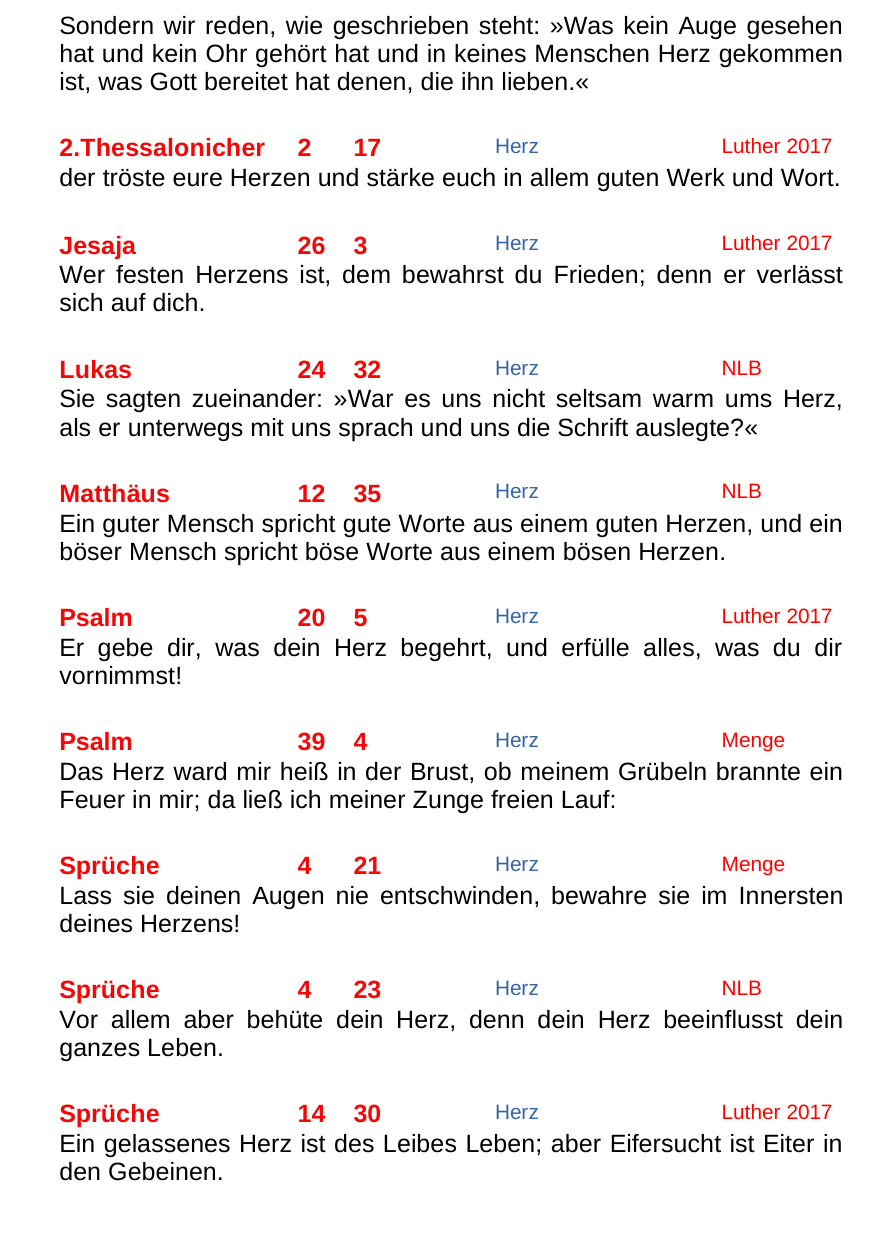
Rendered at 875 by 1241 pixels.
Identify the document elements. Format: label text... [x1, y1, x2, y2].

table_cell [427, 852, 495, 882]
table_cell Er gebe dir, was dein Herz begehrt, und erfülle alles, was du dir vornimmst! [59, 634, 844, 689]
table_cell [677, 728, 721, 758]
table_cell 21 [353, 852, 427, 882]
table_cell [677, 480, 721, 509]
table_cell Menge [721, 852, 842, 882]
table_cell 26 [298, 232, 342, 261]
table_cell [59, 1062, 844, 1100]
table_cell [342, 232, 353, 261]
table_cell [342, 356, 353, 385]
table_cell Herz [495, 232, 677, 261]
table_cell 30 [353, 1100, 427, 1130]
table_cell Lukas [59, 356, 297, 385]
table_cell Jesaja [59, 232, 297, 261]
table_cell [427, 728, 495, 758]
table_cell Herz [495, 604, 677, 633]
table_cell NLB [721, 356, 842, 385]
table_cell [427, 356, 495, 385]
table_cell der tröste eure Herzen und stärke euch in allem guten Werk und Wort. [59, 164, 844, 193]
table_cell Herz [495, 356, 677, 385]
table_cell Matthäus [59, 480, 297, 509]
table_cell [59, 318, 844, 356]
table_cell Sprüche [59, 1100, 297, 1130]
table_cell Ein guter Mensch spricht gute Worte aus einem guten Herzen, und ein böser Mensch spricht böse Worte aus einem bösen Herzen. [59, 510, 844, 566]
table_cell [342, 604, 353, 633]
table_cell 5 [353, 604, 427, 633]
table_cell NLB [721, 480, 842, 509]
table_cell Herz [495, 480, 677, 509]
table_cell [59, 566, 844, 604]
table_cell 2.Thessalonicher [59, 134, 297, 164]
table_cell [342, 852, 353, 882]
table_cell 39 [298, 728, 342, 758]
table_cell Psalm [59, 604, 297, 633]
table_cell [677, 356, 721, 385]
table_cell [427, 134, 495, 164]
table_cell Herz [495, 976, 677, 1006]
table_cell [59, 1186, 844, 1224]
table_cell [677, 852, 721, 882]
table_cell [427, 976, 495, 1006]
table_cell Das Herz ward mir heiß in der Brust, ob meinem Grübeln brannte ein Feuer in mir; da ließ ich meiner Zunge freien Lauf: [59, 758, 844, 814]
table_cell [427, 480, 495, 509]
table_cell [677, 1100, 721, 1130]
table_cell 32 [353, 356, 427, 385]
table_cell Herz [495, 728, 677, 758]
table_cell 4 [298, 976, 342, 1006]
table_cell [342, 1100, 353, 1130]
table_cell [59, 193, 844, 232]
table_cell 35 [353, 480, 427, 509]
table_cell 24 [298, 356, 342, 385]
table_cell 4 [353, 728, 427, 758]
table_cell Sprüche [59, 852, 297, 882]
table_cell Ein gelassenes Herz ist des Leibes Leben; aber Eifersucht ist Eiter in den Gebeinen. [59, 1130, 844, 1186]
table_cell Sprüche [59, 976, 297, 1006]
table_cell [342, 728, 353, 758]
table_cell [342, 134, 353, 164]
table_cell [427, 1100, 495, 1130]
table_cell 20 [298, 604, 342, 633]
table_cell [59, 690, 844, 728]
table_cell 4 [298, 852, 342, 882]
table_cell [342, 480, 353, 509]
table_cell Herz [495, 134, 677, 164]
table_cell 17 [353, 134, 427, 164]
table_cell [677, 604, 721, 633]
table_cell NLB [721, 976, 842, 1006]
table_cell Luther 2017 [721, 232, 842, 261]
table_cell 14 [298, 1100, 342, 1130]
table_cell Vor allem aber behüte dein Herz, denn dein Herz beeinflusst dein ganzes Leben. [59, 1006, 844, 1062]
table_cell 3 [353, 232, 427, 261]
table_cell Lass sie deinen Augen nie entschwinden, bewahre sie im Innersten deines Herzens! [59, 882, 844, 938]
table_cell [677, 976, 721, 1006]
table_cell [677, 134, 721, 164]
table_cell [59, 96, 844, 134]
table_cell [427, 604, 495, 633]
table_cell 12 [298, 480, 342, 509]
table_cell Menge [721, 728, 842, 758]
table_cell 2 [298, 134, 342, 164]
table_cell Luther 2017 [721, 134, 842, 164]
table_cell [59, 441, 844, 480]
table_cell Luther 2017 [721, 1100, 842, 1130]
table_cell Herz [495, 1100, 677, 1130]
table_cell Psalm [59, 728, 297, 758]
table_cell [427, 232, 495, 261]
table_cell [677, 232, 721, 261]
table_cell Herz [495, 852, 677, 882]
table_cell [342, 976, 353, 1006]
table_cell [59, 938, 844, 976]
table_cell Sondern wir reden, wie geschrieben steht: »Was kein Auge gesehen hat und kein Ohr gehört hat und in keines Menschen Herz gekommen ist, was Gott bereitet hat denen, die ihn lieben.« [59, 12, 844, 96]
table_cell [59, 814, 844, 852]
table_cell 23 [353, 976, 427, 1006]
table_cell Luther 2017 [721, 604, 842, 633]
table_cell Wer festen Herzens ist, dem bewahrst du Frieden; denn er verlässt sich auf dich. [59, 261, 844, 317]
table_cell Sie sagten zueinander: »War es uns nicht seltsam warm ums Herz, als er unterwegs mit uns sprach und uns die Schrift auslegte?« [59, 385, 844, 441]
